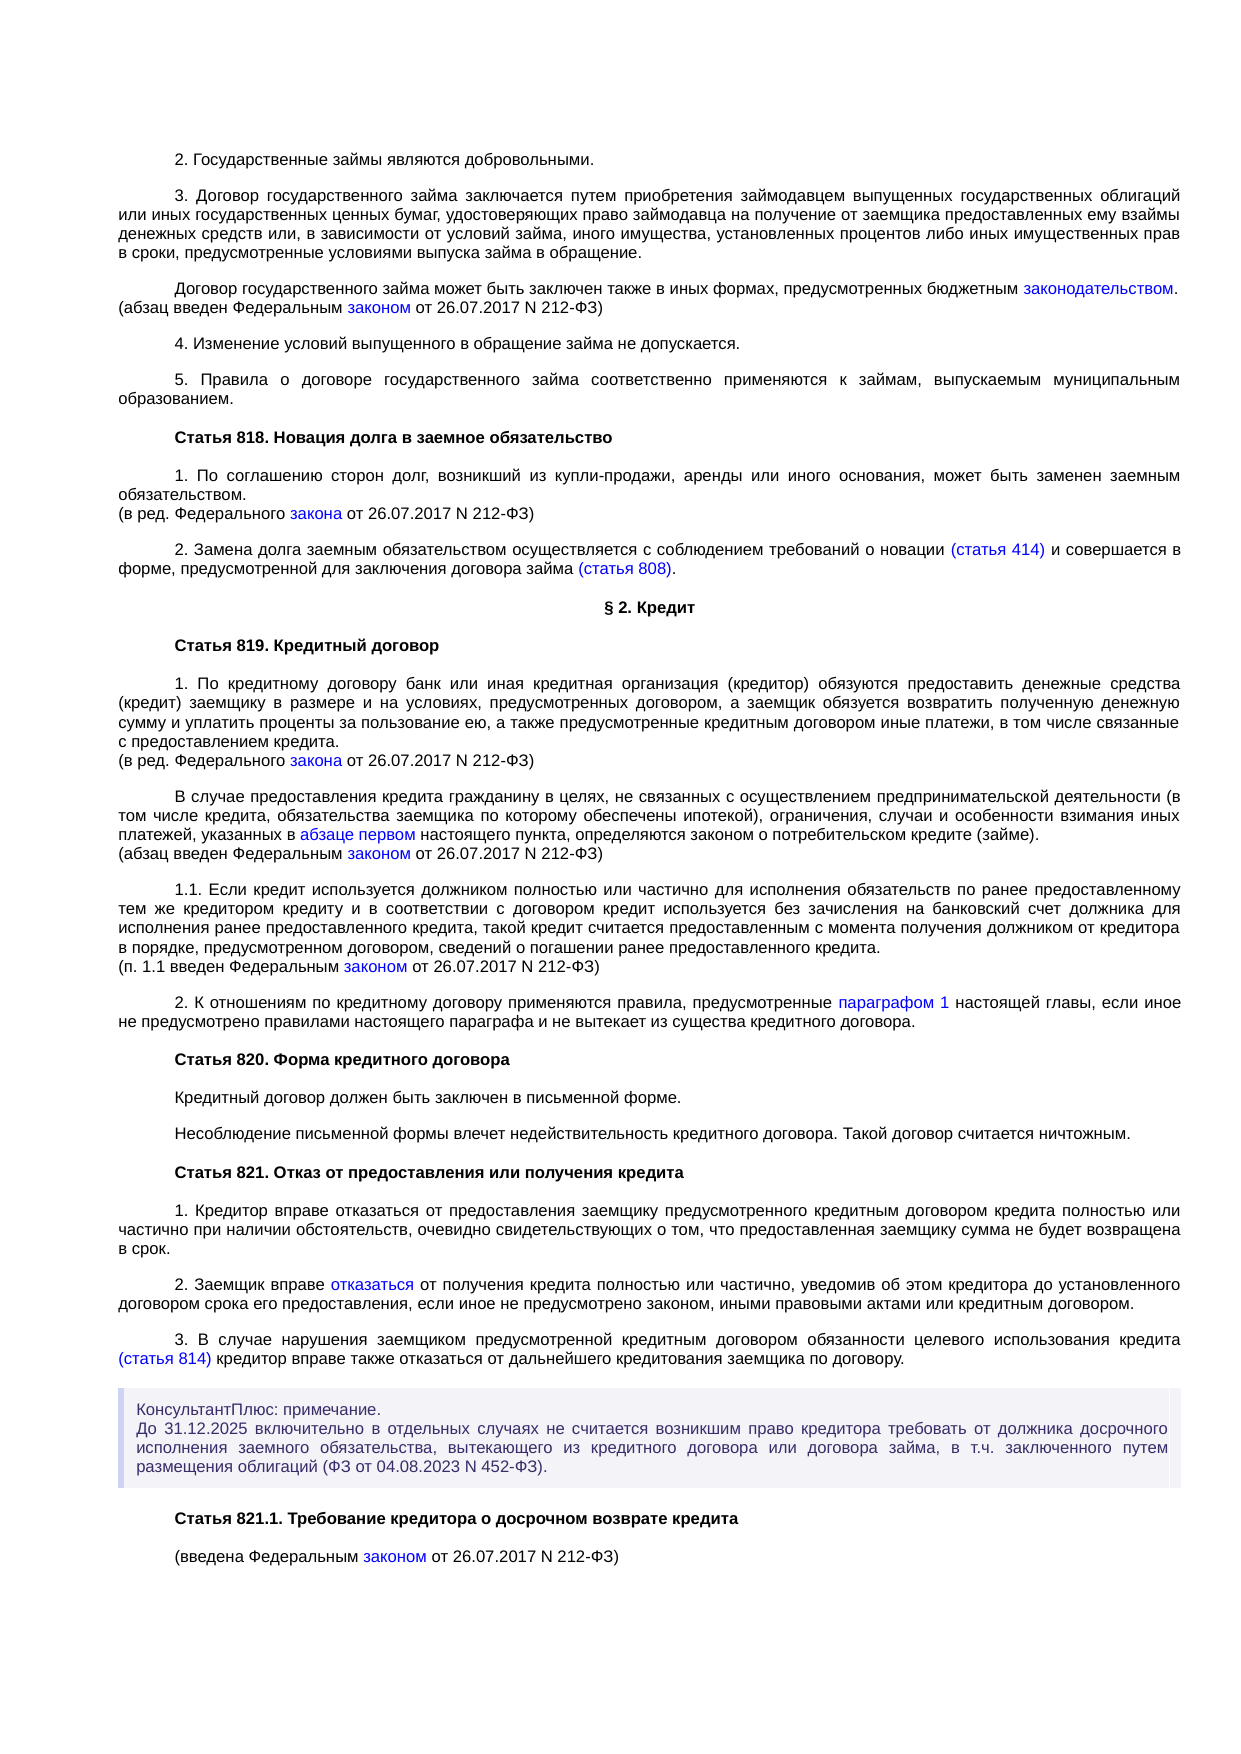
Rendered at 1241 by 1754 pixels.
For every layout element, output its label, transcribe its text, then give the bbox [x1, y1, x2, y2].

text 3. Договор государственного займа заключается путем приобретения займодавцем выпущенных государственных облигаций или иных государственных ценных бумаг, удостоверяющих право займодавца на получение от заемщика предоставленных ему взаймы денежных средств или, в зависимости от условий займа, иного имущества, установленных процентов либо иных имущественных прав в сроки, предусмотренные условиями выпуска займа в обращение. [118, 186, 1181, 262]
subtitle § 2. Кредит [118, 597, 1181, 617]
text В случае предоставления кредита гражданину в целях, не связанных с осуществлением предпринимательской деятельности (в том числе кредита, обязательства заемщика по которому обеспечены ипотекой), ограничения, случаи и особенности взимания иных платежей, указанных в абзаце первом настоящего пункта, определяются законом о потребительском кредите (займе). [118, 787, 1181, 844]
text 3. В случае нарушения заемщиком предусмотренной кредитным договором обязанности целевого использования кредита (статья 814) кредитор вправе также отказаться от дальнейшего кредитования заемщика по договору. [118, 1330, 1181, 1368]
subtitle Статья 821. Отказ от предоставления или получения кредита [118, 1162, 1181, 1182]
text 1.1. Если кредит используется должником полностью или частично для исполнения обязательств по ранее предоставленному тем же кредитором кредиту и в соответствии с договором кредит используется без зачисления на банковский счет должника для исполнения ранее предоставленного кредита, такой кредит считается предоставленным с момента получения должником от кредитора в порядке, предусмотренном договором, сведений о погашении ранее предоставленного кредита. [118, 880, 1181, 957]
text Несоблюдение письменной формы влечет недействительность кредитного договора. Такой договор считается ничтожным. [118, 1124, 1181, 1143]
text (абзац введен Федеральным законом от 26.07.2017 N 212-ФЗ) [118, 844, 1181, 863]
text 2. Замена долга заемным обязательством осуществляется с соблюдением требований о новации (статья 414) и совершается в форме, предусмотренной для заключения договора займа (статья 808). [118, 540, 1181, 578]
text (введена Федеральным законом от 26.07.2017 N 212-ФЗ) [118, 1547, 1181, 1566]
table_header [118, 1388, 124, 1488]
text 1. Кредитор вправе отказаться от предоставления заемщику предусмотренного кредитным договором кредита полностью или частично при наличии обстоятельств, очевидно свидетельствующих о том, что предоставленная заемщику сумма не будет возвращена в срок. [118, 1201, 1181, 1258]
text Кредитный договор должен быть заключен в письменной форме. [118, 1088, 1181, 1107]
text (абзац введен Федеральным законом от 26.07.2017 N 212-ФЗ) [118, 298, 1181, 317]
subtitle Статья 819. Кредитный договор [118, 636, 1181, 655]
text 1. По соглашению сторон долг, возникший из купли-продажи, аренды или иного основания, может быть заменен заемным обязательством. [118, 466, 1181, 504]
text Договор государственного займа может быть заключен также в иных формах, предусмотренных бюджетным законодательством. [118, 279, 1181, 298]
text 5. Правила о договоре государственного займа соответственно применяются к займам, выпускаемым муниципальным образованием. [118, 370, 1181, 408]
table_header КонсультантПлюс: примечание. До 31.12.2025 включительно в отдельных случаях не считается возникшим право кредитора требовать от должника досрочного исполнения заемного обязательства, вытекающего из кредитного договора или договора займа, в т.ч. заключенного путем размещения облигаций (ФЗ от 04.08.2023 N 452-ФЗ). [136, 1388, 1169, 1488]
text 4. Изменение условий выпущенного в обращение займа не допускается. [118, 334, 1181, 353]
text 2. К отношениям по кредитному договору применяются правила, предусмотренные параграфом 1 настоящей главы, если иное не предусмотрено правилами настоящего параграфа и не вытекает из существа кредитного договора. [118, 992, 1181, 1031]
table_header [1170, 1388, 1181, 1488]
text 1. По кредитному договору банк или иная кредитная организация (кредитор) обязуются предоставить денежные средства (кредит) заемщику в размере и на условиях, предусмотренных договором, а заемщик обязуется возвратить полученную денежную сумму и уплатить проценты за пользование ею, а также предусмотренные кредитным договором иные платежи, в том числе связанные с предоставлением кредита. [118, 674, 1181, 751]
text (в ред. Федерального закона от 26.07.2017 N 212-ФЗ) [118, 504, 1181, 523]
text (п. 1.1 введен Федеральным законом от 26.07.2017 N 212-ФЗ) [118, 957, 1181, 976]
table_header [124, 1388, 136, 1488]
text 2. Заемщик вправе отказаться от получения кредита полностью или частично, уведомив об этом кредитора до установленного договором срока его предоставления, если иное не предусмотрено законом, иными правовыми актами или кредитным договором. [118, 1275, 1181, 1313]
subtitle Статья 818. Новация долга в заемное обязательство [118, 427, 1181, 447]
text 2. Государственные займы являются добровольными. [118, 150, 1181, 169]
subtitle Статья 821.1. Требование кредитора о досрочном возврате кредита [118, 1508, 1181, 1528]
subtitle Статья 820. Форма кредитного договора [118, 1050, 1181, 1069]
text (в ред. Федерального закона от 26.07.2017 N 212-ФЗ) [118, 751, 1181, 770]
